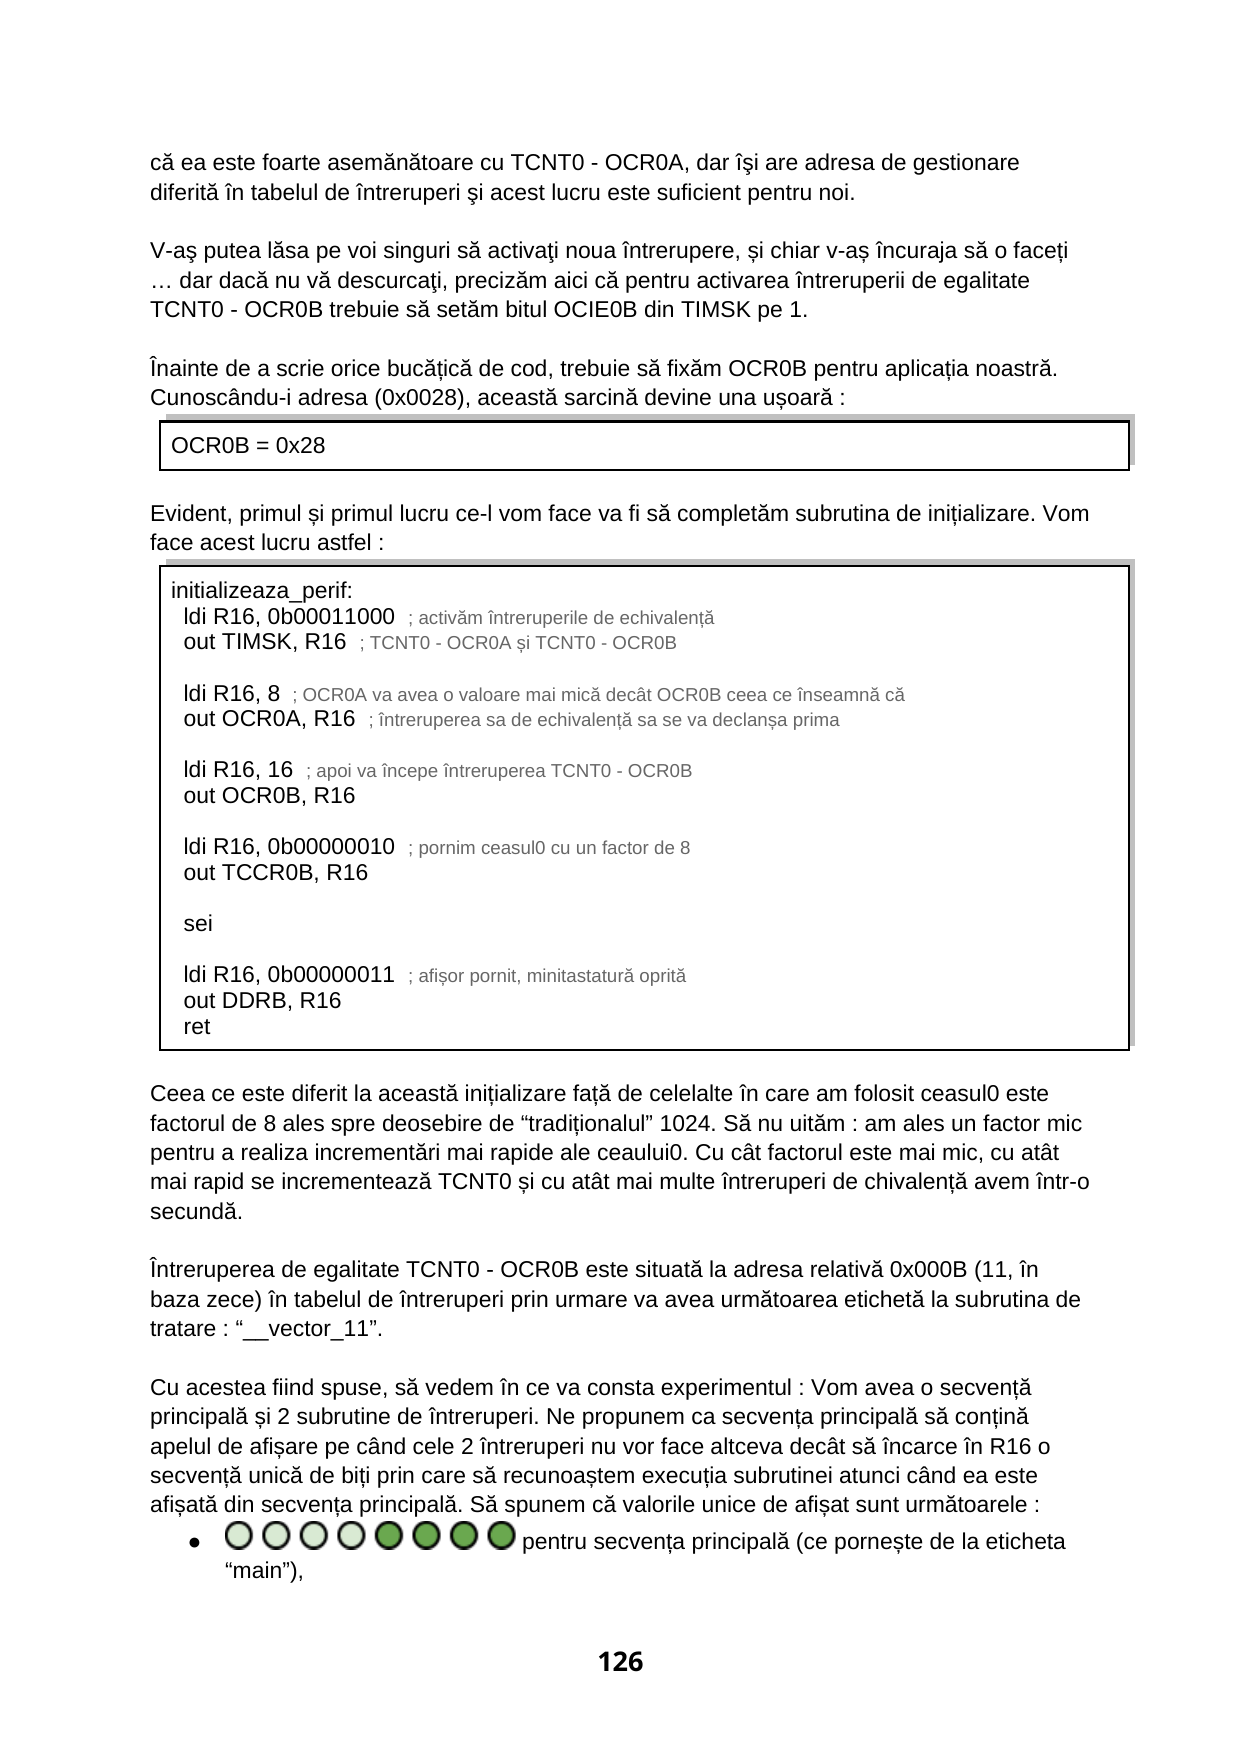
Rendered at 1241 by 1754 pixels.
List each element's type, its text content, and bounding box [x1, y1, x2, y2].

text Cu acestea fiind spuse, să vedem în ce va consta experimentul : Vom avea o secvență principală și 2 subrutine de întreruperi. Ne propunem ca secvența principală să conțină apelul de afișare pe când cele 2 întreruperi nu vor face altceva decât să încarce în R16 o secvență unică de biți prin care să recunoaștem execuția subrutinei atunci când ea este afișată din secvența principală. Să spunem că valorile unice de afișat sunt următoarele : [150, 1374, 1091, 1518]
text V-aş putea lăsa pe voi singuri să activaţi noua întrerupere, și chiar v-aș încuraja să o faceți … dar dacă nu vă descurcaţi, precizăm aici că pentru activarea întreruperii de egalitate TCNT0 - OCR0B trebuie să setăm bitul OCIE0B din TIMSK pe 1. [150, 238, 1091, 322]
table_header initializeaza_perif: ldi R16, 0b00011000 ; activăm întreruperile de echivalență out TIMSK, R16 ; TCNT0 - OCR0A și TCNT0 - OCR0B ldi R16, 8 ; OCR0A va avea o valoare mai mică decât OCR0B ceea ce înseamnă că out OCR0A, R16 ; întreruperea sa de echivalență sa se va declanșa prima ldi R16, 16 ; apoi va începe întreruperea TCNT0 - OCR0B out OCR0B, R16 ldi R16, 0b00000010 ; pornim ceasul0 cu un factor de 8 out TCCR0B, R16 sei ldi R16, 0b00000011 ; afișor pornit, minitastatură oprită out DDRB, R16 ret [161, 567, 1128, 1049]
text Ceea ce este diferit la această inițializare față de celelalte în care am folosit ceasul0 este factorul de 8 ales spre deosebire de “tradiționalul” 1024. Să nu uităm : am ales un factor mic pentru a realiza incrementări mai rapide ale ceaului0. Cu cât factorul este mai mic, cu atât mai rapid se incrementează TCNT0 și cu atât mai multe întreruperi de chivalență avem într-o secundă. [150, 1081, 1091, 1224]
text Evident, primul și primul lucru ce-l vom face va fi să completăm subrutina de inițializare. Vom face acest lucru astfel : [150, 500, 1091, 555]
table_header OCR0B = 0x28 [161, 423, 1128, 469]
picture [225, 1521, 516, 1550]
text Întreruperea de egalitate TCNT0 - OCR0B este situată la adresa relativă 0x000B (11, în baza zece) în tabelul de întreruperi prin urmare va avea următoarea etichetă la subrutina de tratare : “__vector_11”. [150, 1257, 1091, 1341]
text Înainte de a scrie orice bucățică de cod, trebuie să fixăm OCR0B pentru aplicația noastră. Cunoscându-i adresa (0x0028), această sarcină devine una ușoară : [150, 356, 1091, 411]
list pentru secvența principală (ce pornește de la eticheta “main”), [187, 1521, 1091, 1584]
text că ea este foarte asemănătoare cu TCNT0 - OCR0A, dar îşi are adresa de gestionare diferită în tabelul de întreruperi şi acest lucru este suficient pentru noi. [150, 150, 1091, 205]
